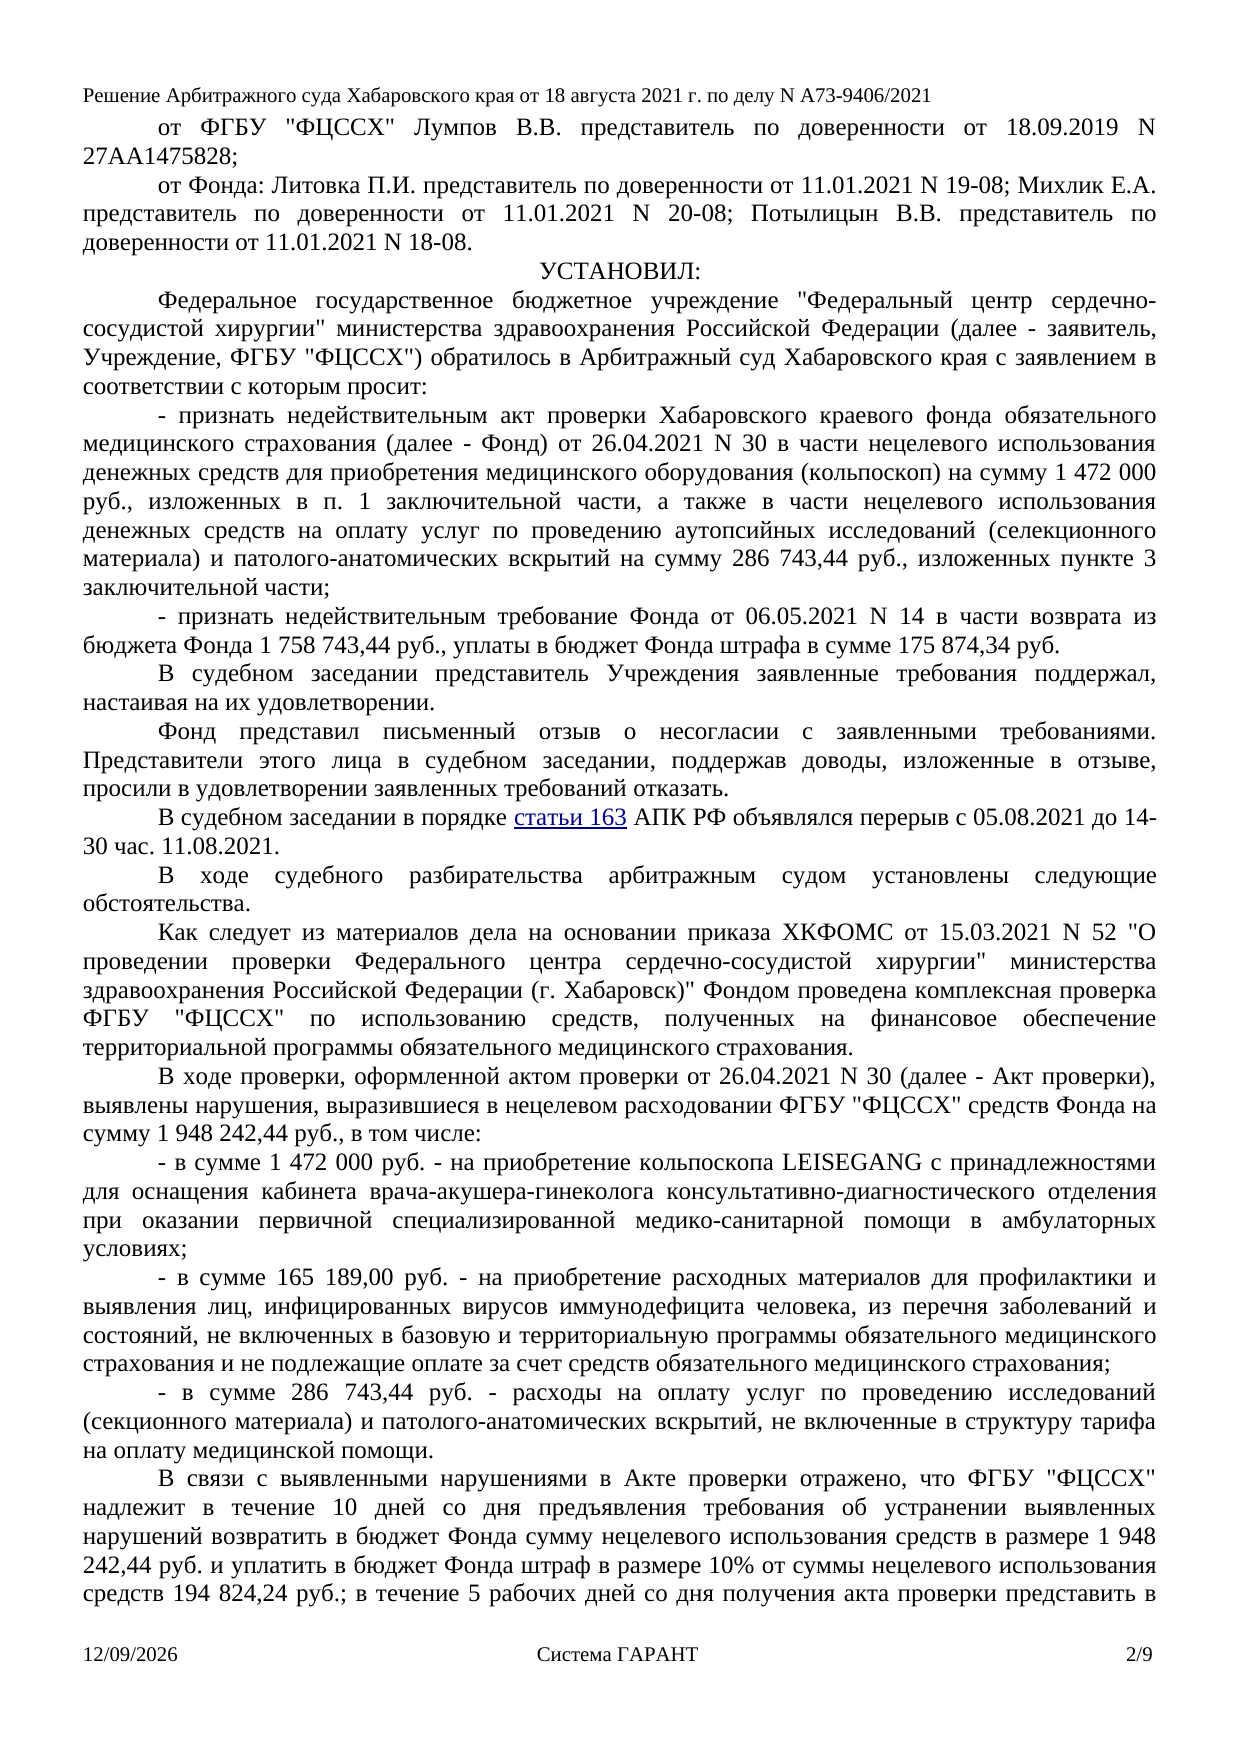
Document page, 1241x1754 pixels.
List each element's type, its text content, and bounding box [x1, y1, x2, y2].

text В ходе проверки, оформленной актом проверки от 26.04.2021 N 30 (далее - Акт проверки), выявлены нарушения, выразившиеся в нецелевом расходовании ФГБУ "ФЦССХ" средств Фонда на сумму 1 948 242,44 руб., в том числе: [83, 1061, 1157, 1147]
text - в сумме 165 189,00 руб. - на приобретение расходных материалов для профилактики и выявления лиц, инфицированных вирусов иммунодефицита человека, из перечня заболеваний и состояний, не включенных в базовую и территориальную программы обязательного медицинского страхования и не подлежащие оплате за счет средств обязательного медицинского страхования; [83, 1262, 1157, 1377]
text Фонд представил письменный отзыв о несогласии с заявленными требованиями. Представители этого лица в судебном заседании, поддержав доводы, изложенные в отзыве, просили в удовлетворении заявленных требований отказать. [83, 716, 1157, 802]
text от ФГБУ "ФЦССХ" Лумпов В.В. представитель по доверенности от 18.09.2019 N 27АА1475828; [83, 112, 1157, 170]
text - в сумме 1 472 000 руб. - на приобретение кольпоскопа LEISEGANG с принадлежностями для оснащения кабинета врача-акушера-гинеколога консультативно-диагностического отделения при оказании первичной специализированной медико-санитарной помощи в амбулаторных условиях; [83, 1147, 1157, 1262]
text УСТАНОВИЛ: [83, 256, 1157, 285]
text В ходе судебного разбирательства арбитражным судом установлены следующие обстоятельства. [83, 860, 1157, 917]
text Как следует из материалов дела на основании приказа ХКФОМС от 15.03.2021 N 52 "О проведении проверки Федерального центра сердечно-сосудистой хирургии" министерства здравоохранения Российской Федерации (г. Хабаровск)" Фондом проведена комплексная проверка ФГБУ "ФЦССХ" по использованию средств, полученных на финансовое обеспечение территориальной программы обязательного медицинского страхования. [83, 917, 1157, 1061]
text - признать недействительным акт проверки Хабаровского краевого фонда обязательного медицинского страхования (далее - Фонд) от 26.04.2021 N 30 в части нецелевого использования денежных средств для приобретения медицинского оборудования (кольпоскоп) на сумму 1 472 000 руб., изложенных в п. 1 заключительной части, а также в части нецелевого использования денежных средств на оплату услуг по проведению аутопсийных исследований (селекционного материала) и патолого-анатомических вскрытий на сумму 286 743,44 руб., изложенных пункте 3 заключительной части; [83, 400, 1157, 601]
text В связи с выявленными нарушениями в Акте проверки отражено, что ФГБУ "ФЦССХ" надлежит в течение 10 дней со дня предъявления требования об устранении выявленных нарушений возвратить в бюджет Фонда сумму нецелевого использования средств в размере 1 948 242,44 руб. и уплатить в бюджет Фонда штраф в размере 10% от суммы нецелевого использования средств 194 824,24 руб.; в течение 5 рабочих дней со дня получения акта проверки представить в [83, 1463, 1157, 1607]
text от Фонда: Литовка П.И. представитель по доверенности от 11.01.2021 N 19-08; Михлик Е.А. представитель по доверенности от 11.01.2021 N 20-08; Потылицын В.В. представитель по доверенности от 11.01.2021 N 18-08. [83, 170, 1157, 256]
text Федеральное государственное бюджетное учреждение "Федеральный центр сердечно-сосудистой хирургии" министерства здравоохранения Российской Федерации (далее - заявитель, Учреждение, ФГБУ "ФЦССХ") обратилось в Арбитражный суд Хабаровского края с заявлением в соответствии с которым просит: [83, 285, 1157, 400]
text - в сумме 286 743,44 руб. - расходы на оплату услуг по проведению исследований (секционного материала) и патолого-анатомических вскрытий, не включенные в структуру тарифа на оплату медицинской помощи. [83, 1377, 1157, 1463]
text В судебном заседании в порядке статьи 163 АПК РФ объявлялся перерыв с 05.08.2021 до 14-30 час. 11.08.2021. [83, 802, 1157, 860]
text В судебном заседании представитель Учреждения заявленные требования поддержал, настаивая на их удовлетворении. [83, 658, 1157, 716]
text - признать недействительным требование Фонда от 06.05.2021 N 14 в части возврата из бюджета Фонда 1 758 743,44 руб., уплаты в бюджет Фонда штрафа в сумме 175 874,34 руб. [83, 601, 1157, 658]
